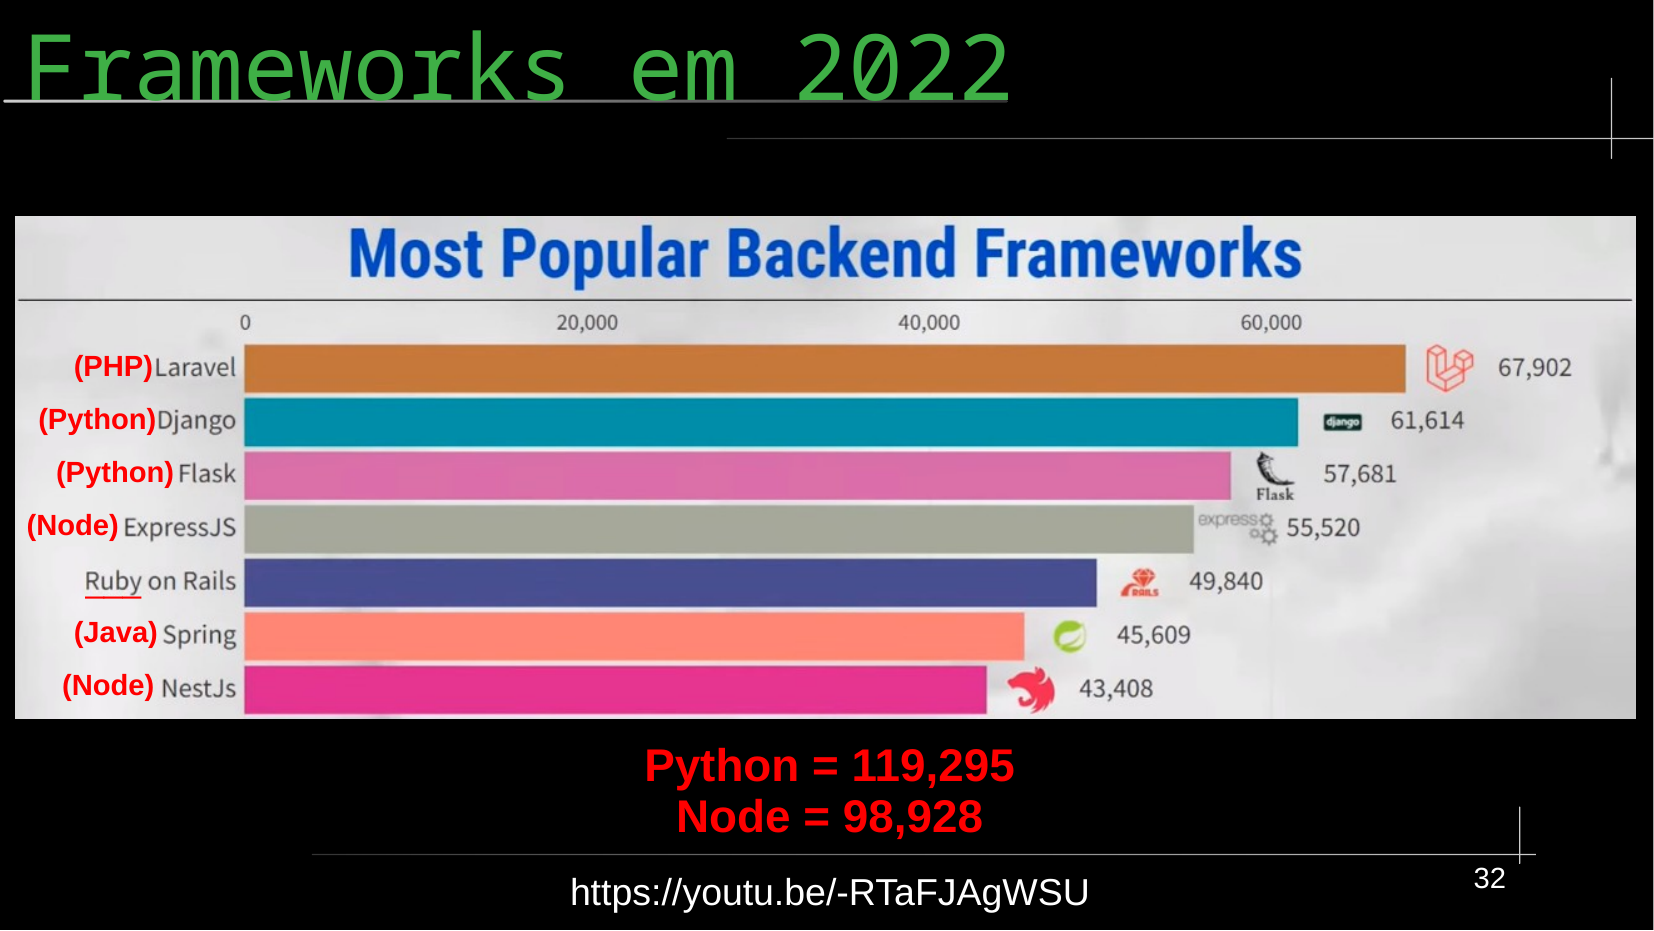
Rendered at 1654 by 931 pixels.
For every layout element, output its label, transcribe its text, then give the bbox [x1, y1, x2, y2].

text_box https://youtu.be/-RTaFJAgWSU [555, 863, 1106, 921]
text_box ___ [70, 555, 231, 597]
picture [15, 216, 1636, 720]
text_box (Node) [11, 501, 172, 544]
text_box (PHP) [59, 342, 178, 384]
text_box (Python) [23, 395, 184, 438]
title Frameworks em 2022 [23, 7, 1589, 123]
text_box (Node) [47, 661, 207, 703]
text_box (Java) [59, 608, 219, 650]
text_box (Python) [41, 448, 201, 491]
text_box Python = 119,295 Node = 98,928 [602, 732, 1058, 863]
